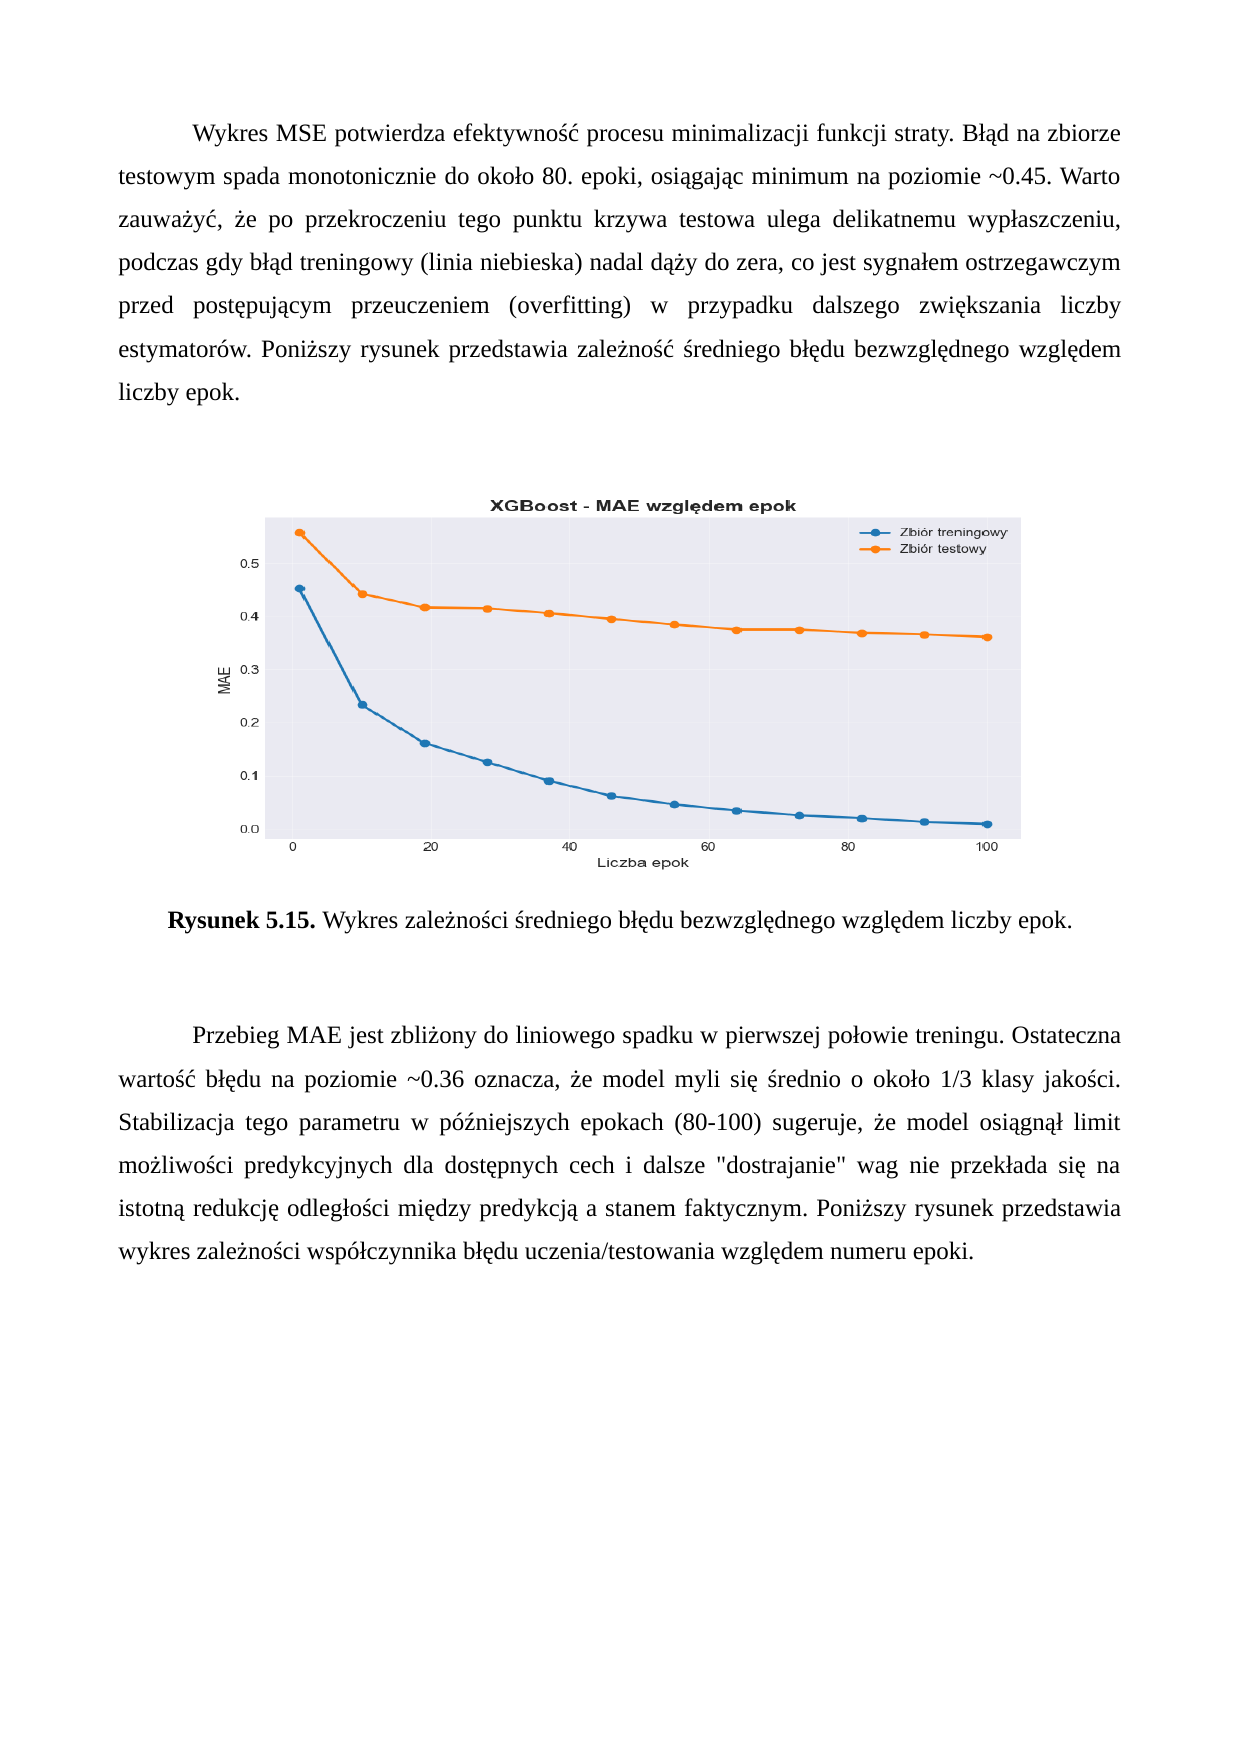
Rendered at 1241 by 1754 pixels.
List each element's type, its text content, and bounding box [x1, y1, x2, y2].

text Przebieg MAE jest zbliżony do liniowego spadku w pierwszej połowie treningu. Ostateczna wartość błędu na poziomie ~0.36 oznacza, że model myli się średnio o około 1/3 klasy jakości. Stabilizacja tego parametru w późniejszych epokach (80-100) sugeruje, że model osiągnął limit możliwości predykcyjnych dla dostępnych cech i dalsze "dostrajanie" wag nie przekłada się na istotną redukcję odległości między predykcją a stanem faktycznym. Poniższy rysunek przedstawia wykres zależności współczynnika błędu uczenia/testowania względem numeru epoki. [118, 1021, 1122, 1265]
picture [208, 492, 1032, 877]
text Rysunek 5.15. Wykres zależności średniego błędu bezwzględnego względem liczby epok. [118, 905, 1122, 934]
text Wykres MSE potwierdza efektywność procesu minimalizacji funkcji straty. Błąd na zbiorze testowym spada monotonicznie do około 80. epoki, osiągając minimum na poziomie ~0.45. Warto zauważyć, że po przekroczeniu tego punktu krzywa testowa ulega delikatnemu wypłaszczeniu, podczas gdy błąd treningowy (linia niebieska) nadal dąży do zera, co jest sygnałem ostrzegawczym przed postępującym przeuczeniem (overfitting) w przypadku dalszego zwiększania liczby estymatorów. Poniższy rysunek przedstawia zależność średniego błędu bezwzględnego względem liczby epok. [118, 118, 1122, 406]
